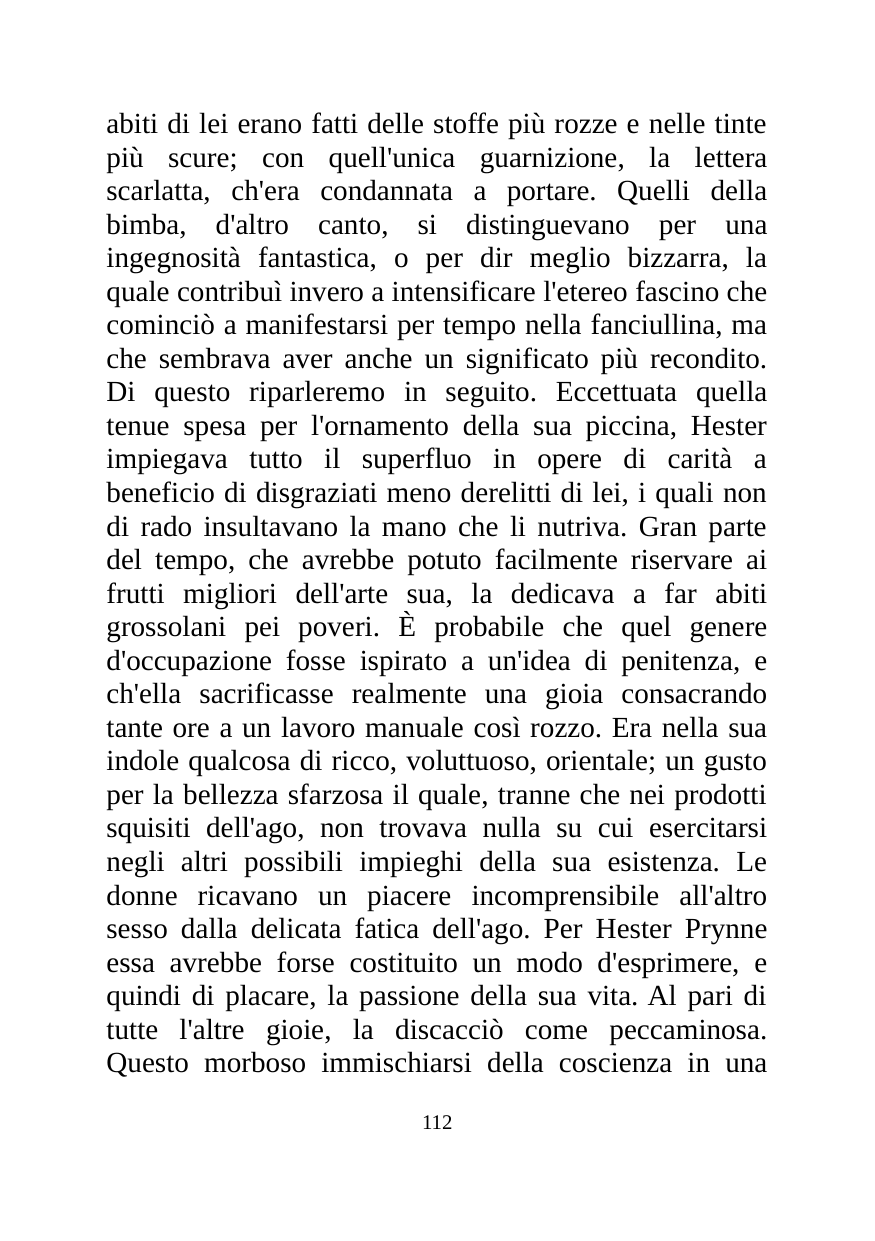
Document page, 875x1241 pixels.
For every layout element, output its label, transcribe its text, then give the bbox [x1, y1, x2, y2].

text abiti di lei erano fatti delle stoffe più rozze e nelle tinte più scure; con quell'unica guarnizione, la lettera scarlatta, ch'era condannata a portare. Quelli della bimba, d'altro canto, si distinguevano per una ingegnosità fantastica, o per dir meglio bizzarra, la quale contribuì invero a intensificare l'etereo fascino che cominciò a manifestarsi per tempo nella fanciullina, ma che sembrava aver anche un significato più recondito. Di questo riparleremo in seguito. Eccettuata quella tenue spesa per l'ornamento della sua piccina, Hester impiegava tutto il superfluo in opere di carità a beneficio di disgraziati meno derelitti di lei, i quali non di rado insultavano la mano che li nutriva. Gran parte del tempo, che avrebbe potuto facilmente riservare ai frutti migliori dell'arte sua, la dedicava a far abiti grossolani pei poveri. È probabile che quel genere d'occupazione fosse ispirato a un'idea di penitenza, e ch'ella sacrificasse realmente una gioia consacrando tante ore a un lavoro manuale così rozzo. Era nella sua indole qualcosa di ricco, voluttuoso, orientale; un gusto per la bellezza sfarzosa il quale, tranne che nei prodotti squisiti dell'ago, non trovava nulla su cui esercitarsi negli altri possibili impieghi della sua esistenza. Le donne ricavano un piacere incomprensibile all'altro sesso dalla delicata fatica dell'ago. Per Hester Prynne essa avrebbe forse costituito un modo d'esprimere, e quindi di placare, la passione della sua vita. Al pari di tutte l'altre gioie, la discacciò come peccaminosa. Questo morboso immischiarsi della coscienza in una [106, 106, 768, 1079]
